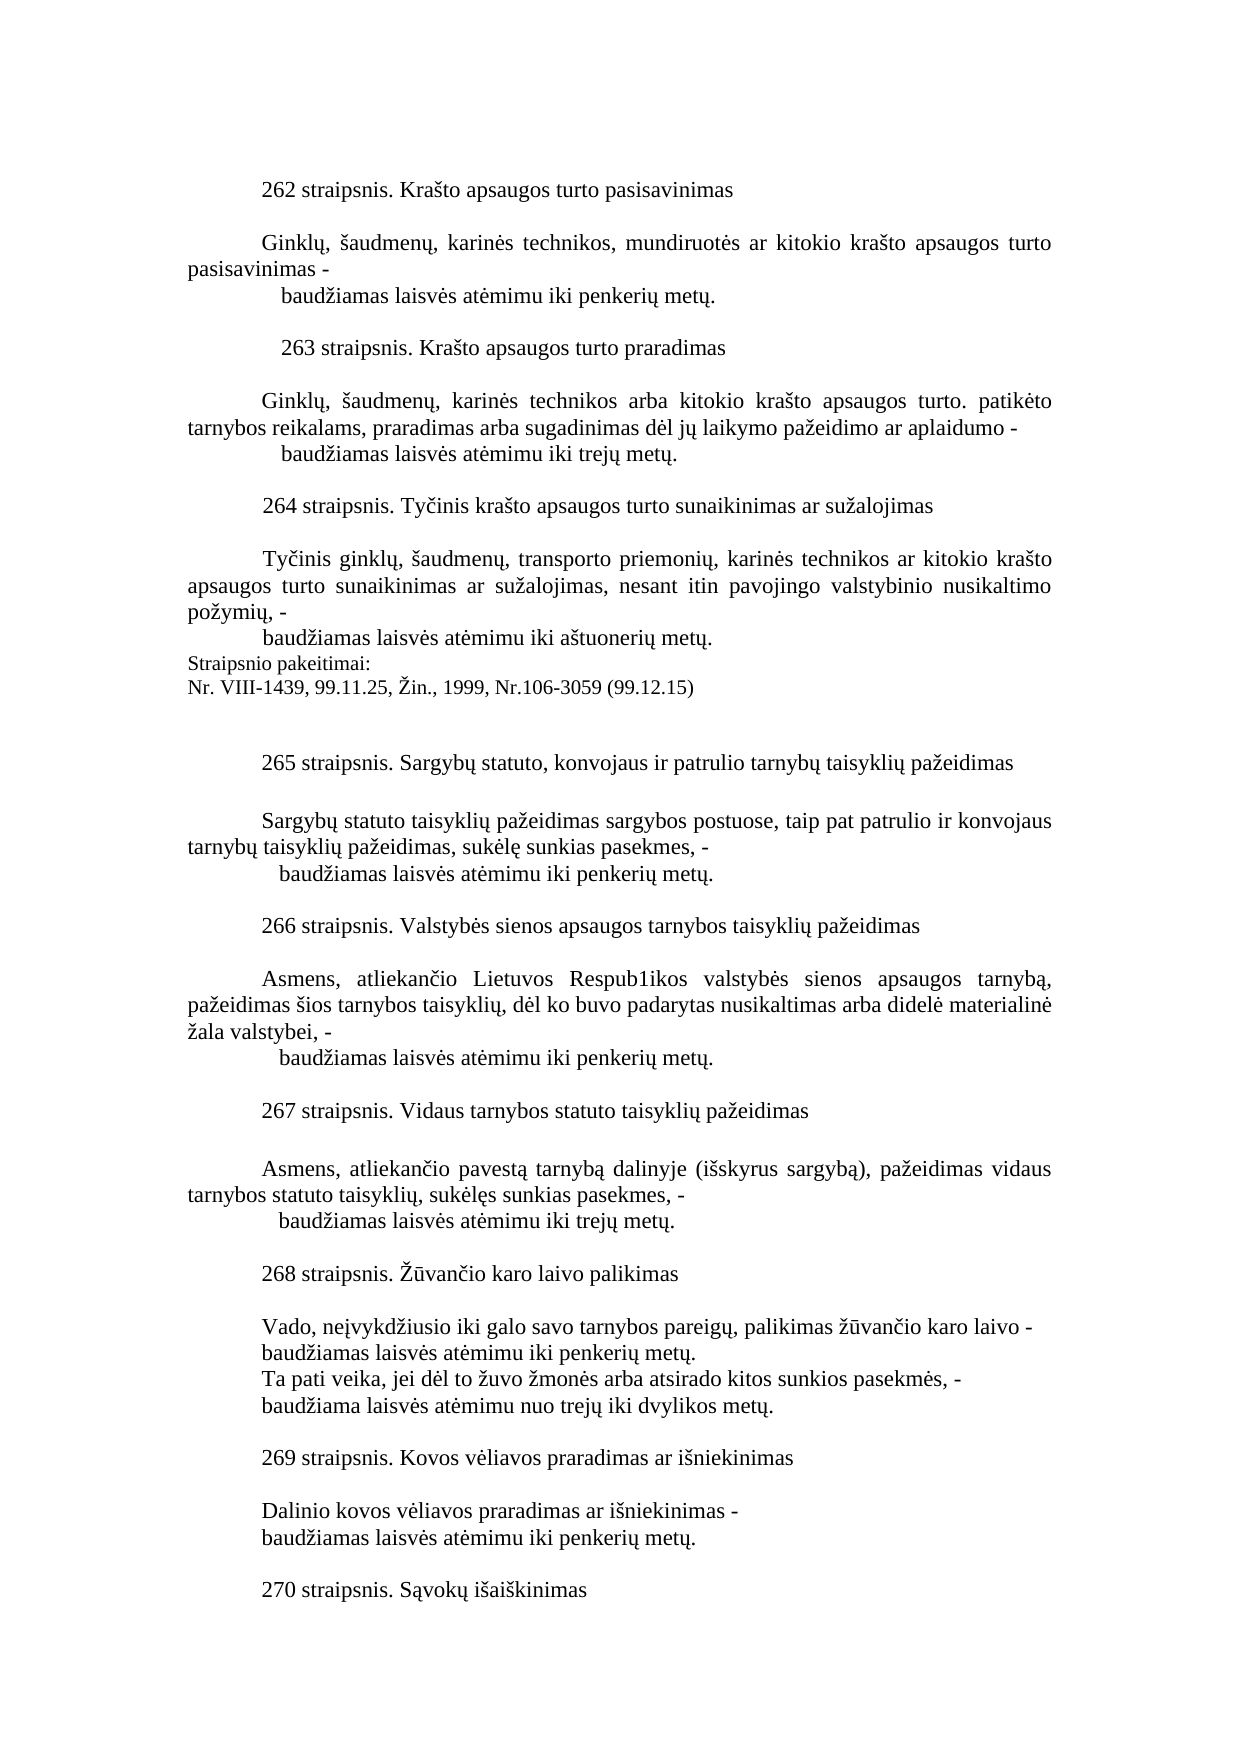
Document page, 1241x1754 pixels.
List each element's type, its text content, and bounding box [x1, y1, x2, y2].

text Straipsnio pakeitimai: [187, 651, 1053, 675]
text baudžiamas laisvės atėmimu iki penkerių metų. [205, 860, 1053, 886]
text Ta pati veika, jei dėl to žuvo žmonės arba atsirado kitos sunkios pasekmės, - [187, 1365, 1053, 1392]
text Vado, neįvykdžiusio iki galo savo tarnybos pareigų, palikimas žūvančio karo laivo - [187, 1313, 1053, 1339]
text 264 straipsnis. Tyčinis krašto apsaugos turto sunaikinimas ar sužalojimas [187, 493, 1053, 519]
text Asmens, atliekančio Lietuvos Respub1ikos valstybės sienos apsaugos tarnybą, pažeidimas šios tarnybos taisyklių, dėl ko buvo padarytas nusikaltimas arba didelė materialinė žala valstybei, - [187, 965, 1053, 1044]
text 262 straipsnis. Krašto apsaugos turto pasisavinimas [207, 176, 1053, 203]
text Tyčinis ginklų, šaudmenų, transporto priemonių, karinės technikos ar kitokio krašto apsaugos turto sunaikinimas ar sužalojimas, nesant itin pavojingo valstybinio nusikaltimo požymių, - [187, 545, 1053, 624]
text 270 straipsnis. Sąvokų išaiškinimas [205, 1576, 1053, 1603]
text 266 straipsnis. Valstybės sienos apsaugos tarnybos taisyklių pažeidimas [261, 912, 1053, 939]
text baudžiamas laisvės atėmimu iki penkerių metų. [205, 1044, 1053, 1071]
text 267 straipsnis. Vidaus tarnybos statuto taisyklių pažeidimas [261, 1097, 1053, 1123]
text baudžiama laisvės atėmimu nuo trejų iki dvylikos metų. [207, 1392, 1053, 1418]
text Nr. VIII-1439, 99.11.25, Žin., 1999, Nr.106-3059 (99.12.15) [187, 675, 1053, 699]
text Ginklų, šaudmenų, karinės technikos, mundiruotės ar kitokio krašto apsaugos turto pasisavinimas - [187, 229, 1053, 282]
text 263 straipsnis. Krašto apsaugos turto praradimas [207, 334, 1053, 361]
text baudžiamas laisvės atėmimu iki penkerių metų. [187, 1523, 1053, 1550]
text Sargybų statuto taisyklių pažeidimas sargybos postuose, taip pat patrulio ir konvojaus tarnybų taisyklių pažeidimas, sukėlę sunkias pasekmes, - [187, 807, 1053, 860]
text baudžiamas laisvės atėmimu iki trejų metų. [207, 440, 1053, 466]
text 269 straipsnis. Kovos vėliavos praradimas ar išniekinimas [261, 1444, 1053, 1471]
text Ginklų, šaudmenų, karinės technikos arba kitokio krašto apsaugos turto. patikėto tarnybos reikalams, praradimas arba sugadinimas dėl jų laikymo pažeidimo ar aplaidumo - [187, 387, 1053, 440]
text 268 straipsnis. Žūvančio karo laivo palikimas [206, 1260, 1053, 1286]
text Dalinio kovos vėliavos praradimas ar išniekinimas - [187, 1497, 1053, 1523]
text baudžiamas laisvės atėmimu iki aštuonerių metų. [187, 624, 1053, 651]
text Asmens, atliekančio pavestą tarnybą dalinyje (išskyrus sargybą), pažeidimas vidaus tarnybos statuto taisyklių, sukėlęs sunkias pasekmes, - [187, 1154, 1053, 1207]
text baudžiamas laisvės atėmimu iki trejų metų. [204, 1207, 1053, 1234]
text 265 straipsnis. Sargybų statuto, konvojaus ir patrulio tarnybų taisyklių pažeidimas [261, 749, 1053, 776]
text baudžiamas laisvės atėmimu iki penkerių metų. [207, 282, 1053, 308]
text baudžiamas laisvės atėmimu iki penkerių metų. [206, 1339, 1053, 1365]
